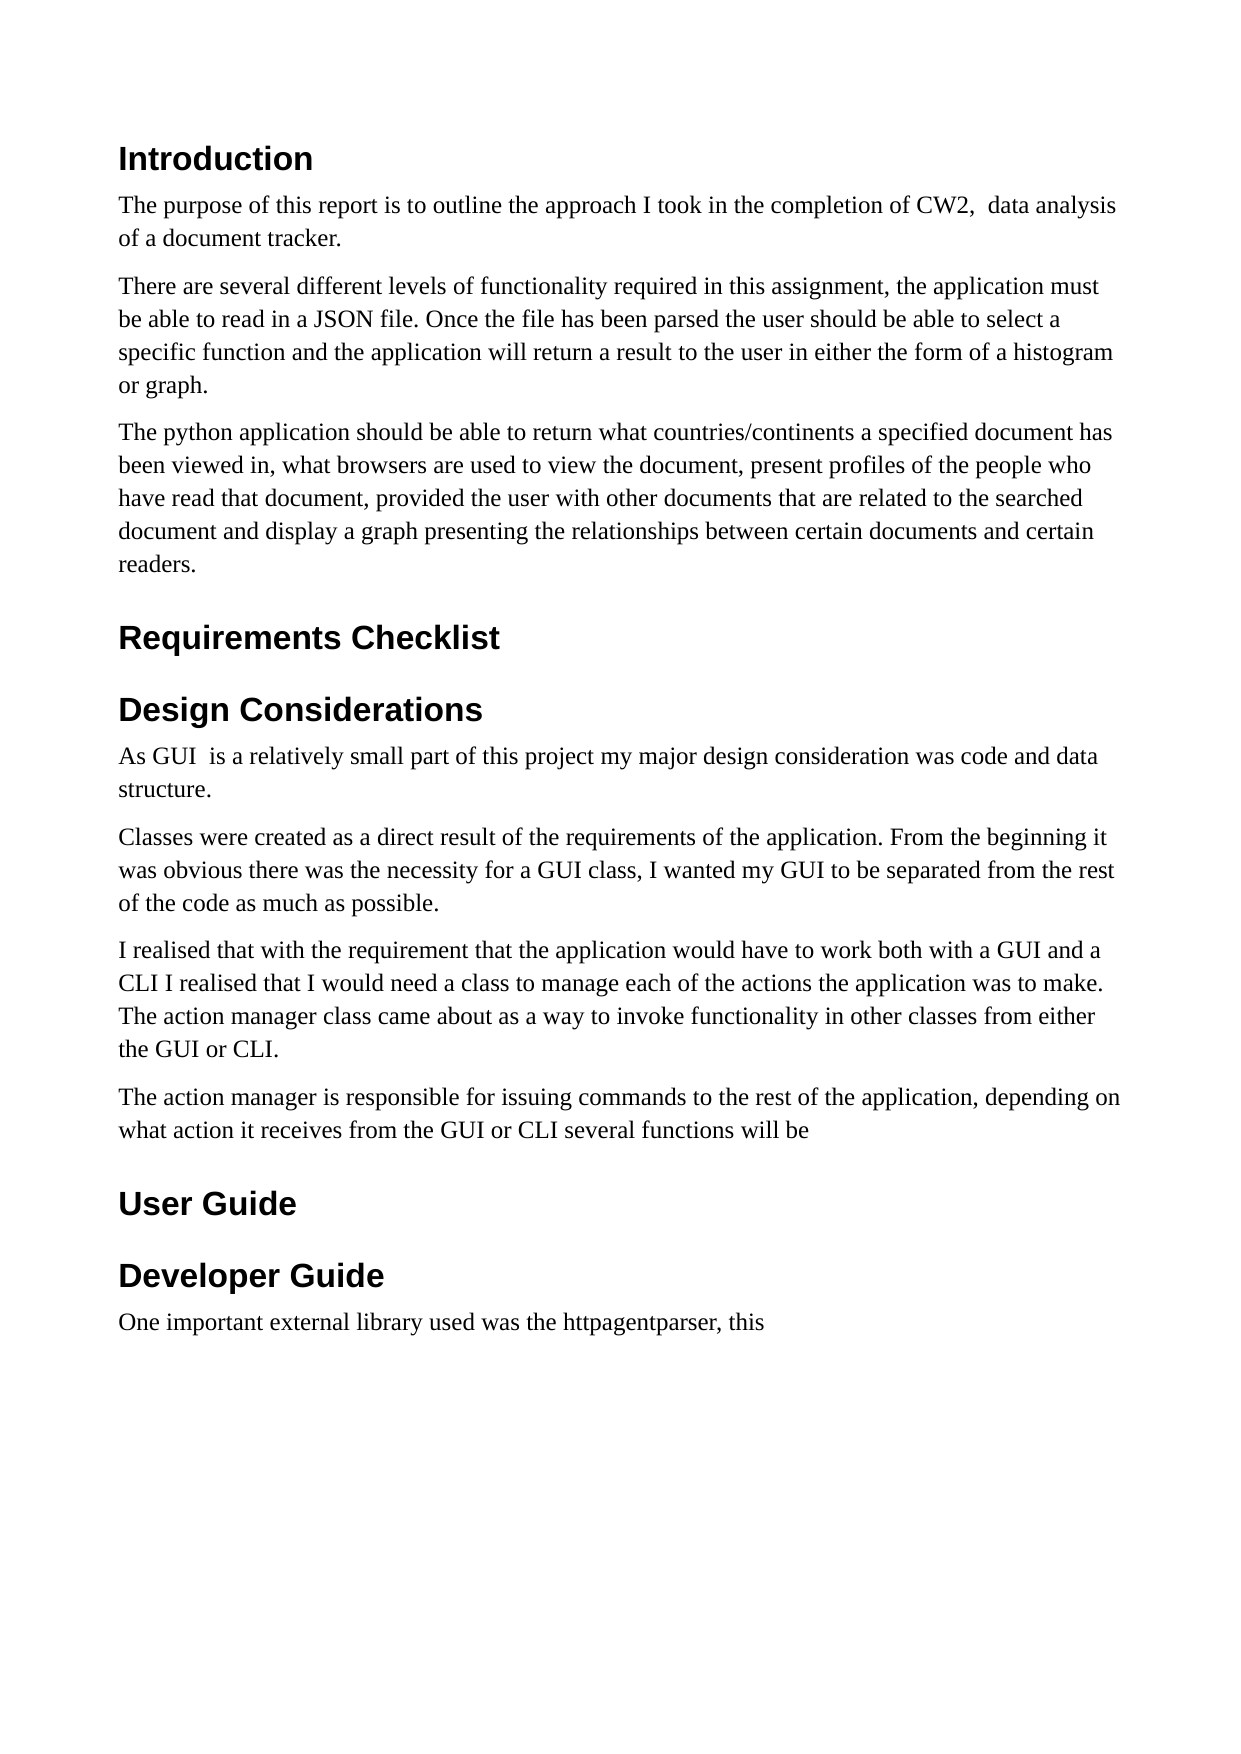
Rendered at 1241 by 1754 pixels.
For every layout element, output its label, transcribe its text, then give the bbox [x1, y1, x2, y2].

text The action manager is responsible for issuing commands to the rest of the application, depending on what action it receives from the GUI or CLI several functions will be [118, 1082, 1122, 1144]
text One important external library used was the httpagentparser, this [118, 1307, 1122, 1335]
subtitle Design Considerations [118, 690, 1122, 728]
text The python application should be able to return what countries/continents a specified document has been viewed in, what browsers are used to view the document, present profiles of the people who have read that document, provided the user with other documents that are related to the searched document and display a graph presenting the relationships between certain documents and certain readers. [118, 417, 1122, 578]
subtitle User Guide [118, 1183, 1122, 1222]
text As GUI is a relatively small part of this project my major design consideration was code and data structure. [118, 741, 1122, 803]
text There are several different levels of functionality required in this assignment, the application must be able to read in a JSON file. Once the file has been parsed the user should be able to select a specific function and the application will return a result to the user in either the form of a histogram or graph. [118, 271, 1122, 398]
subtitle Requirements Checklist [118, 618, 1122, 657]
subtitle Introduction [118, 139, 1122, 178]
subtitle Developer Guide [118, 1255, 1122, 1294]
text I realised that with the requirement that the application would have to work both with a GUI and a CLI I realised that I would need a class to manage each of the actions the application was to make. The action manager class came about as a way to invoke functionality in other classes from either the GUI or CLI. [118, 935, 1122, 1063]
text Classes were created as a direct result of the requirements of the application. From the beginning it was obvious there was the necessity for a GUI class, I wanted my GUI to be separated from the rest of the code as much as possible. [118, 822, 1122, 916]
text The purpose of this report is to outline the approach I took in the completion of CW2, data analysis of a document tracker. [118, 190, 1122, 252]
